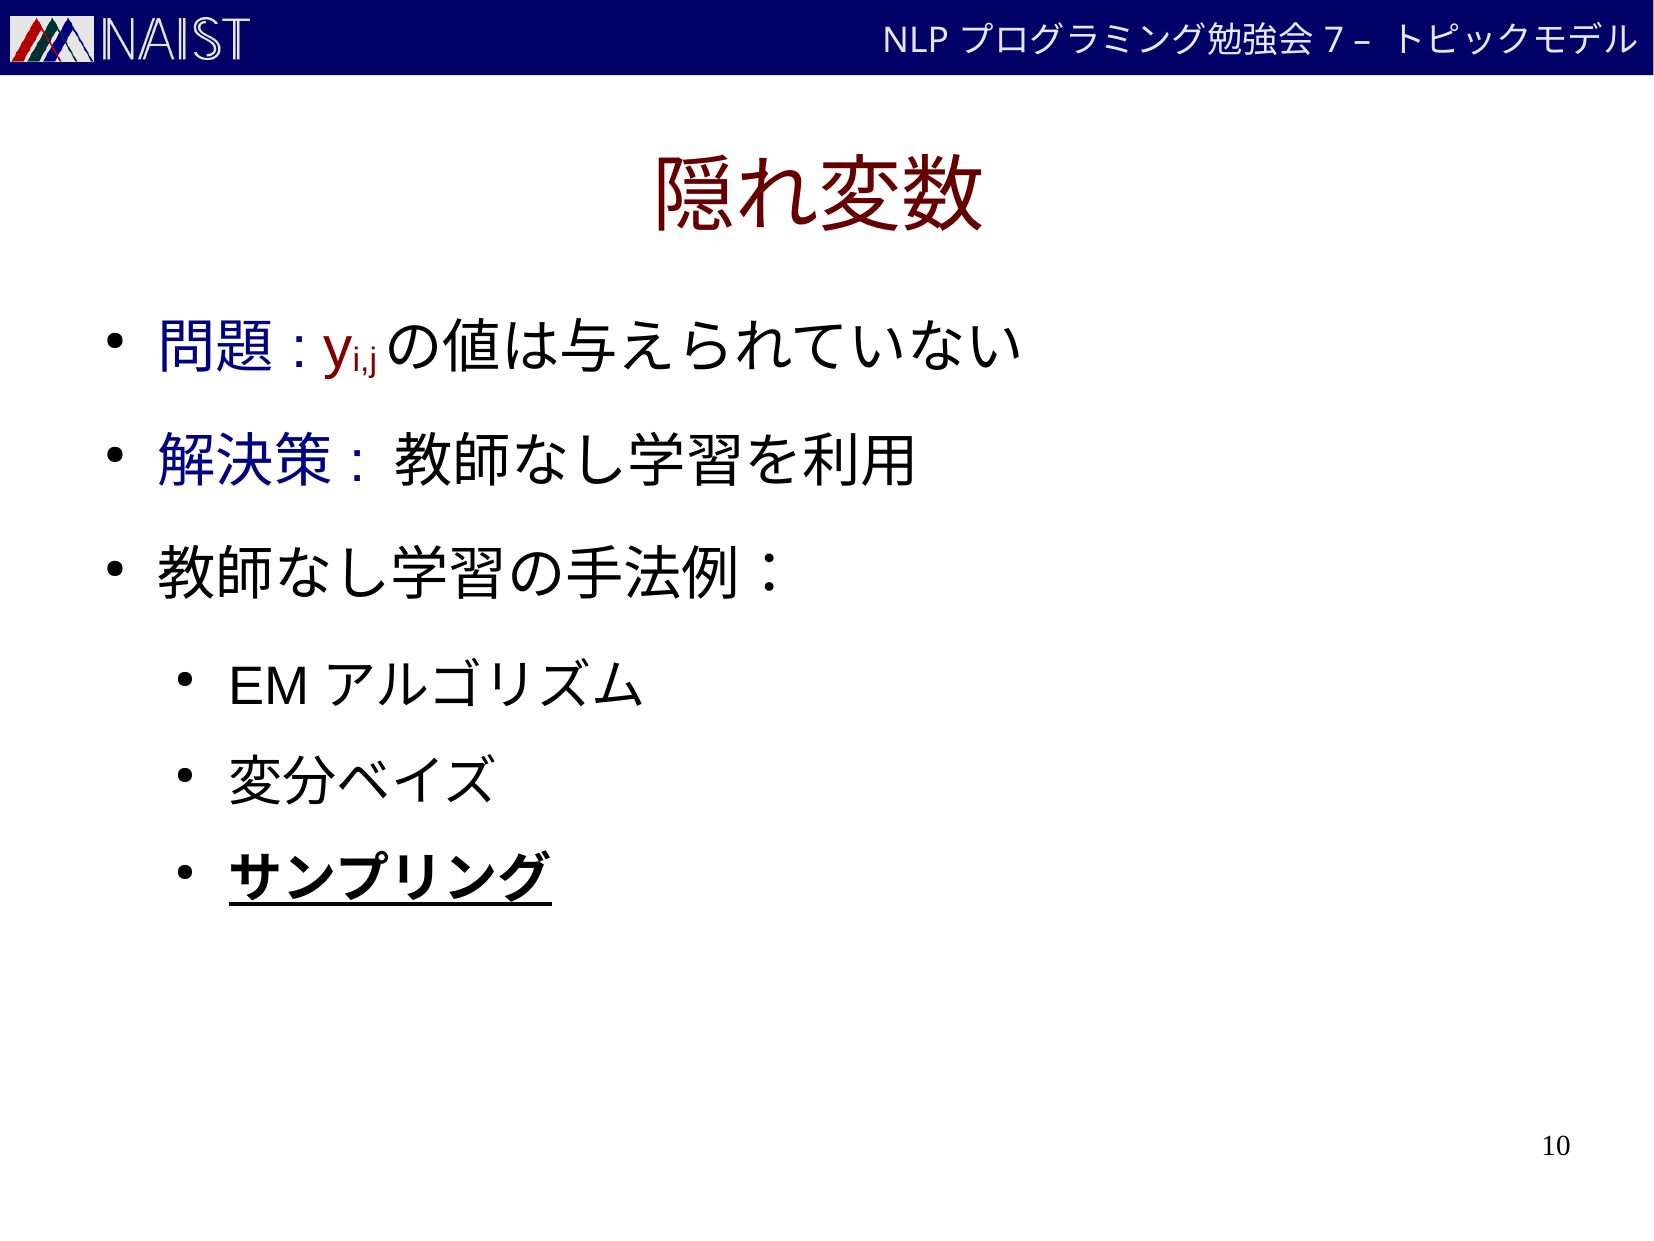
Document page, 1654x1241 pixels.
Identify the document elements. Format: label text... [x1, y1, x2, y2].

picture [102, 17, 251, 60]
title 隠れ変数 [75, 92, 1564, 285]
list 問題: yi,jの値は与えられていない 解決策: 教師なし学習を利用 教師なし学習の手法例： EMアルゴリズム 変分ベイズ サンプリング [86, 300, 1576, 1119]
picture [10, 16, 94, 62]
